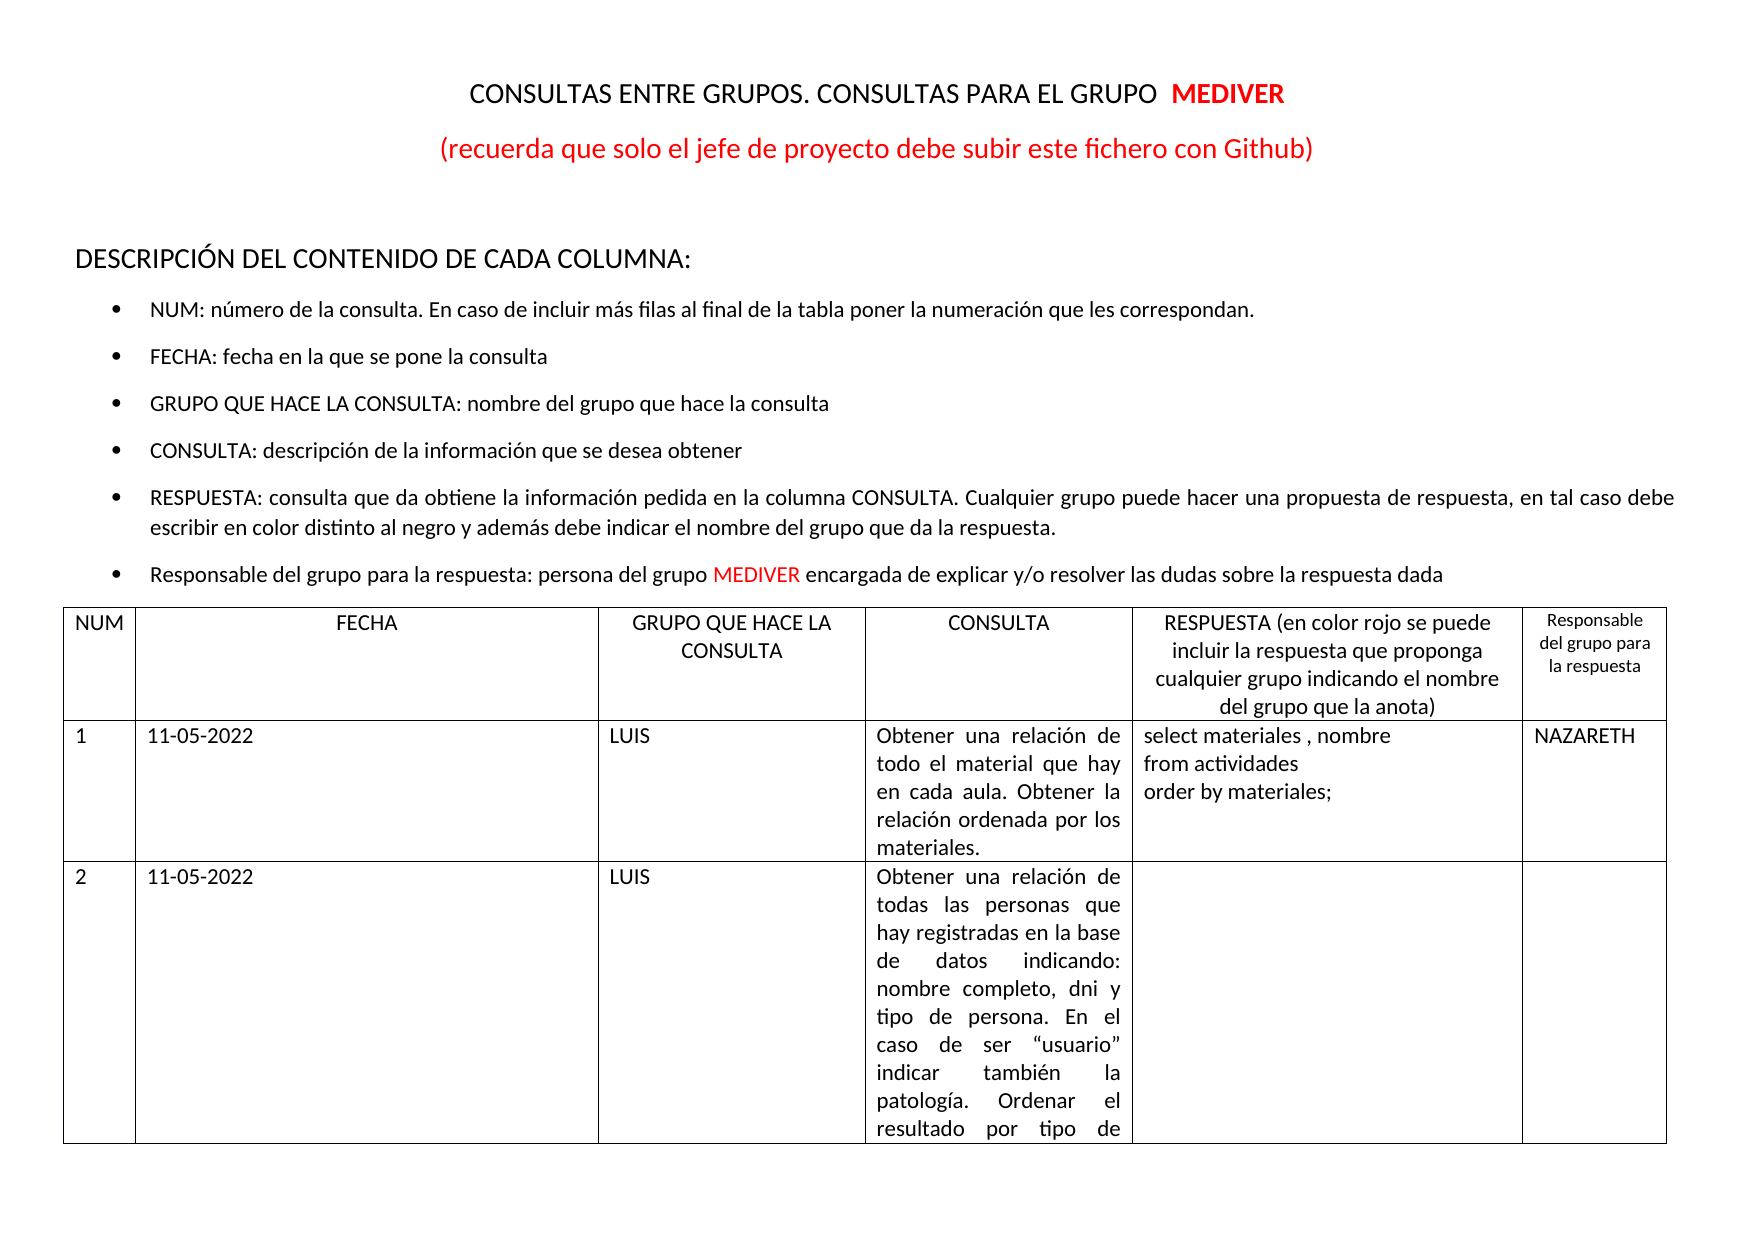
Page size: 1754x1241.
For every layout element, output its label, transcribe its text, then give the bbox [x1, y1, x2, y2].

table_cell Obtener una relación de todo el material que hay en cada aula. Obtener la relación ordenada por los materiales. [866, 721, 1132, 861]
table_cell 1 [64, 721, 135, 861]
table_header RESPUESTA (en color rojo se puede incluir la respuesta que proponga cualquier grupo indicando el nombre del grupo que la anota) [1133, 608, 1522, 720]
list FECHA: fecha en la que se pone la consulta [112, 342, 1679, 370]
table_cell LUIS [599, 862, 865, 1142]
list Responsable del grupo para la respuesta: persona del grupo MEDIVER encargada de explicar y/o resolver las dudas sobre la respuesta dada [112, 560, 1679, 588]
table_header Responsable del grupo para la respuesta [1523, 608, 1666, 720]
table_cell LUIS [599, 721, 865, 861]
text DESCRIPCIÓN DEL CONTENIDO DE CADA COLUMNA: [75, 240, 1679, 276]
table_cell [1133, 862, 1522, 1142]
text (recuerda que solo el jefe de proyecto debe subir este fichero con Github) [75, 130, 1679, 166]
table_cell 11-05-2022 [136, 721, 598, 861]
table_header GRUPO QUE HACE LA CONSULTA [599, 608, 865, 720]
table_cell [1523, 862, 1666, 1142]
table_cell 11-05-2022 [136, 862, 598, 1142]
list GRUPO QUE HACE LA CONSULTA: nombre del grupo que hace la consulta [112, 389, 1679, 417]
table_cell select materiales , nombre from actividades order by materiales; [1133, 721, 1522, 861]
table_cell NAZARETH [1523, 721, 1666, 861]
table_header NUM [64, 608, 135, 720]
list NUM: número de la consulta. En caso de incluir más filas al final de la tabla poner la numeración que les correspondan. [112, 295, 1679, 323]
table_cell Obtener una relación de todas las personas que hay registradas en la base de datos indicando: nombre completo, dni y tipo de persona. En el caso de ser “usuario” indicar también la patología. Ordenar el resultado por tipo de [866, 862, 1132, 1142]
list CONSULTA: descripción de la información que se desea obtener [112, 436, 1679, 464]
table_cell 2 [64, 862, 135, 1142]
table_header CONSULTA [866, 608, 1132, 720]
table_header FECHA [136, 608, 598, 720]
list RESPUESTA: consulta que da obtiene la información pedida en la columna CONSULTA. Cualquier grupo puede hacer una propuesta de respuesta, en tal caso debe escribir en color distinto al negro y además debe indicar el nombre del grupo que da la respuesta. [112, 483, 1679, 541]
text CONSULTAS ENTRE GRUPOS. CONSULTAS PARA EL GRUPO MEDIVER [75, 75, 1679, 111]
